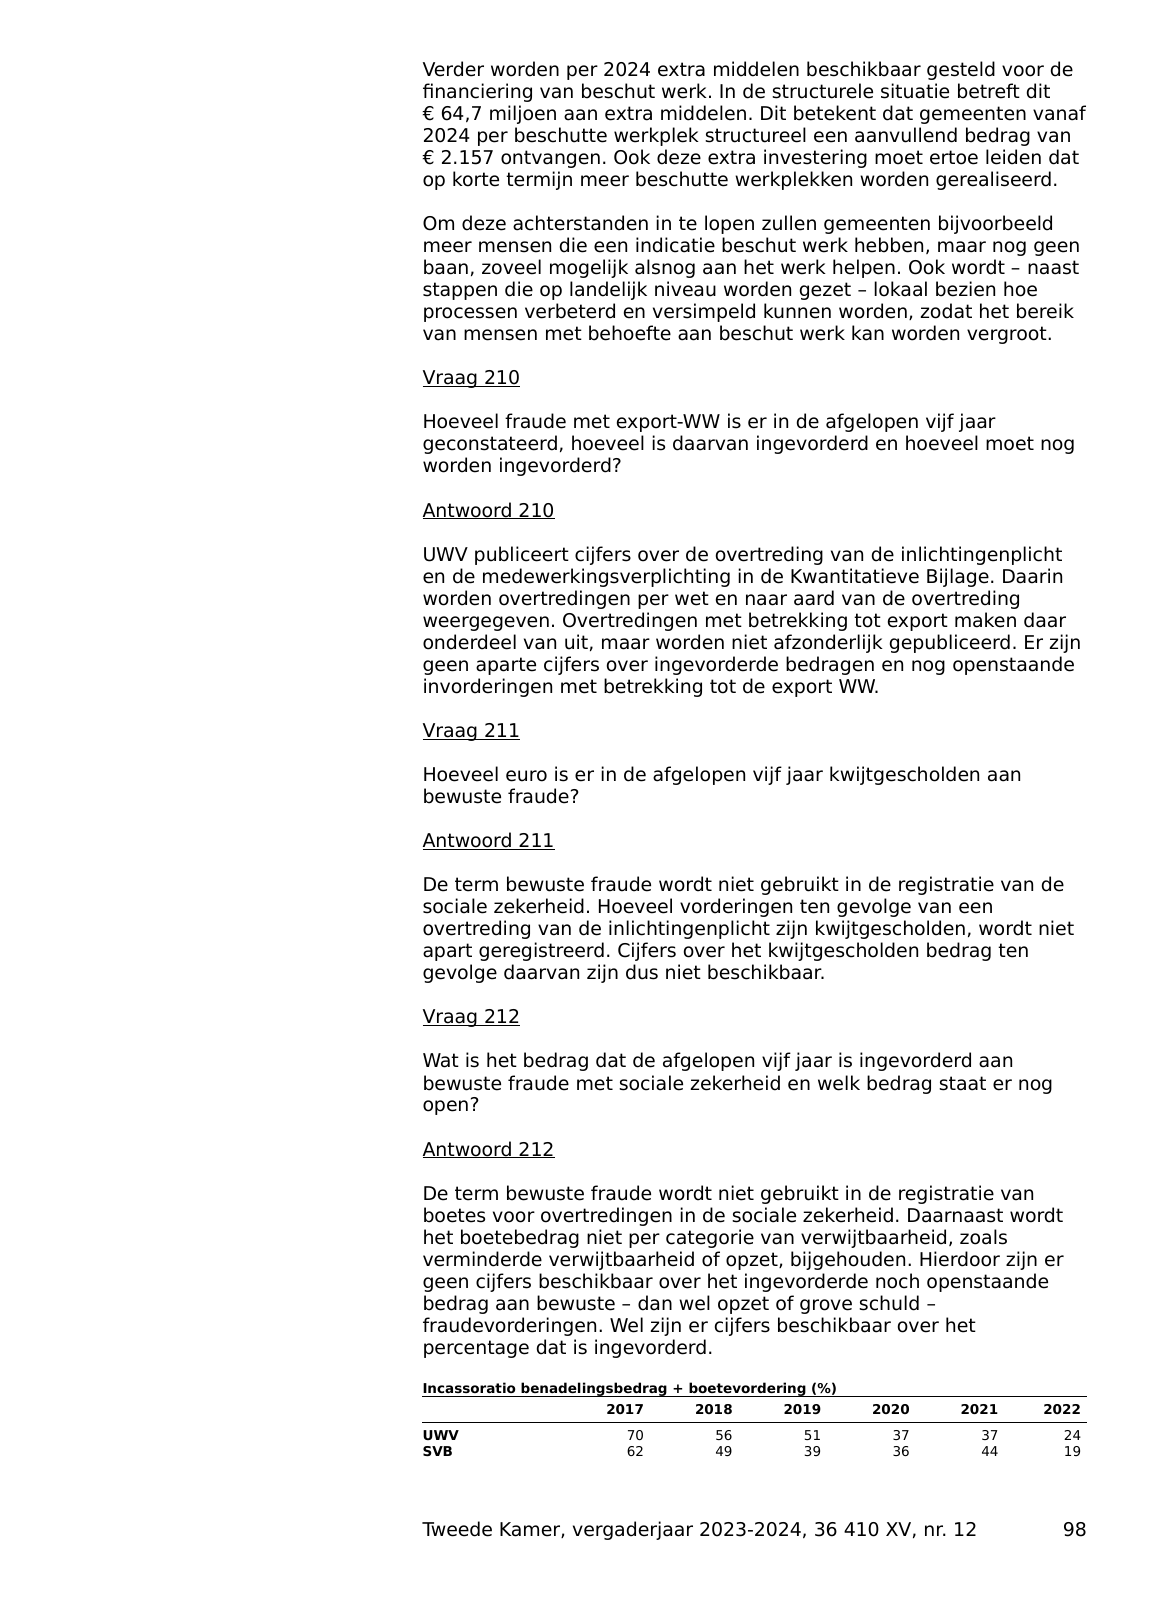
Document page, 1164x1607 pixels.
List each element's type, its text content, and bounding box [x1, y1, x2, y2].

text Verder worden per 2024 extra middelen beschikbaar gesteld voor de financiering van beschut werk. In de structurele situatie betreft dit € 64,7 miljoen aan extra middelen. Dit betekent dat gemeenten vanaf 2024 per beschutte werkplek structureel een aanvullend bedrag van € 2.157 ontvangen. Ook deze extra investering moet ertoe leiden dat op korte termijn meer beschutte werkplekken worden gerealiseerd. [422, 59, 1087, 191]
table_cell 2017 [561, 1397, 649, 1422]
table_cell 62 [561, 1444, 649, 1459]
text UWV publiceert cijfers over de overtreding van de inlichtingenplicht en de medewerkingsverplichting in de Kwantitatieve Bijlage. Daarin worden overtredingen per wet en naar aard van de overtreding weergegeven. Overtredingen met betrekking tot export maken daar onderdeel van uit, maar worden niet afzonderlijk gepubliceerd. Er zijn geen aparte cijfers over ingevorderde bedragen en nog openstaande invorderingen met betrekking tot de export WW. [422, 544, 1087, 697]
table_cell 51 [738, 1423, 827, 1444]
table_cell 49 [650, 1444, 738, 1459]
subtitle Vraag 210 [422, 367, 1087, 389]
table_cell 2020 [827, 1397, 915, 1422]
table_cell 2021 [915, 1397, 1004, 1422]
subtitle Antwoord 210 [422, 499, 1087, 521]
table_cell 37 [827, 1423, 915, 1444]
table_cell 44 [915, 1444, 1004, 1459]
table_header Incassoratio benadelingsbedrag + boetevordering (%) [422, 1380, 1087, 1396]
table_cell 36 [827, 1444, 915, 1459]
table_cell 2018 [650, 1397, 738, 1422]
table_cell 39 [738, 1444, 827, 1459]
subtitle Vraag 211 [422, 720, 1087, 742]
table_cell 19 [1004, 1444, 1087, 1459]
text De term bewuste fraude wordt niet gebruikt in de registratie van boetes voor overtredingen in de sociale zekerheid. Daarnaast wordt het boetebedrag niet per categorie van verwijtbaarheid, zoals verminderde verwijtbaarheid of opzet, bijgehouden. Hierdoor zijn er geen cijfers beschikbaar over het ingevorderde noch openstaande bedrag aan bewuste – dan wel opzet of grove schuld – fraudevorderingen. Wel zijn er cijfers beschikbaar over het percentage dat is ingevorderd. [422, 1183, 1087, 1358]
table_cell UWV [422, 1423, 561, 1444]
subtitle Vraag 212 [422, 1006, 1087, 1028]
subtitle Antwoord 211 [422, 830, 1087, 852]
table_cell 2022 [1004, 1397, 1087, 1422]
table_cell 56 [650, 1423, 738, 1444]
table_cell 24 [1004, 1423, 1087, 1444]
text De term bewuste fraude wordt niet gebruikt in de registratie van de sociale zekerheid. Hoeveel vorderingen ten gevolge van een overtreding van de inlichtingenplicht zijn kwijtgescholden, wordt niet apart geregistreerd. Cijfers over het kwijtgescholden bedrag ten gevolge daarvan zijn dus niet beschikbaar. [422, 874, 1087, 984]
subtitle Antwoord 212 [422, 1138, 1087, 1161]
text Wat is het bedrag dat de afgelopen vijf jaar is ingevorderd aan bewuste fraude met sociale zekerheid en welk bedrag staat er nog open? [422, 1050, 1087, 1116]
table_cell 37 [915, 1423, 1004, 1444]
table_cell SVB [422, 1444, 561, 1459]
text Om deze achterstanden in te lopen zullen gemeenten bijvoorbeeld meer mensen die een indicatie beschut werk hebben, maar nog geen baan, zoveel mogelijk alsnog aan het werk helpen. Ook wordt – naast stappen die op landelijk niveau worden gezet – lokaal bezien hoe processen verbeterd en versimpeld kunnen worden, zodat het bereik van mensen met behoefte aan beschut werk kan worden vergroot. [422, 213, 1087, 345]
table_cell 2019 [738, 1397, 827, 1422]
text Hoeveel fraude met export-WW is er in de afgelopen vijf jaar geconstateerd, hoeveel is daarvan ingevorderd en hoeveel moet nog worden ingevorderd? [422, 411, 1087, 477]
text Hoeveel euro is er in de afgelopen vijf jaar kwijtgescholden aan bewuste fraude? [422, 764, 1087, 808]
table_cell [422, 1397, 561, 1422]
table_cell 70 [561, 1423, 649, 1444]
